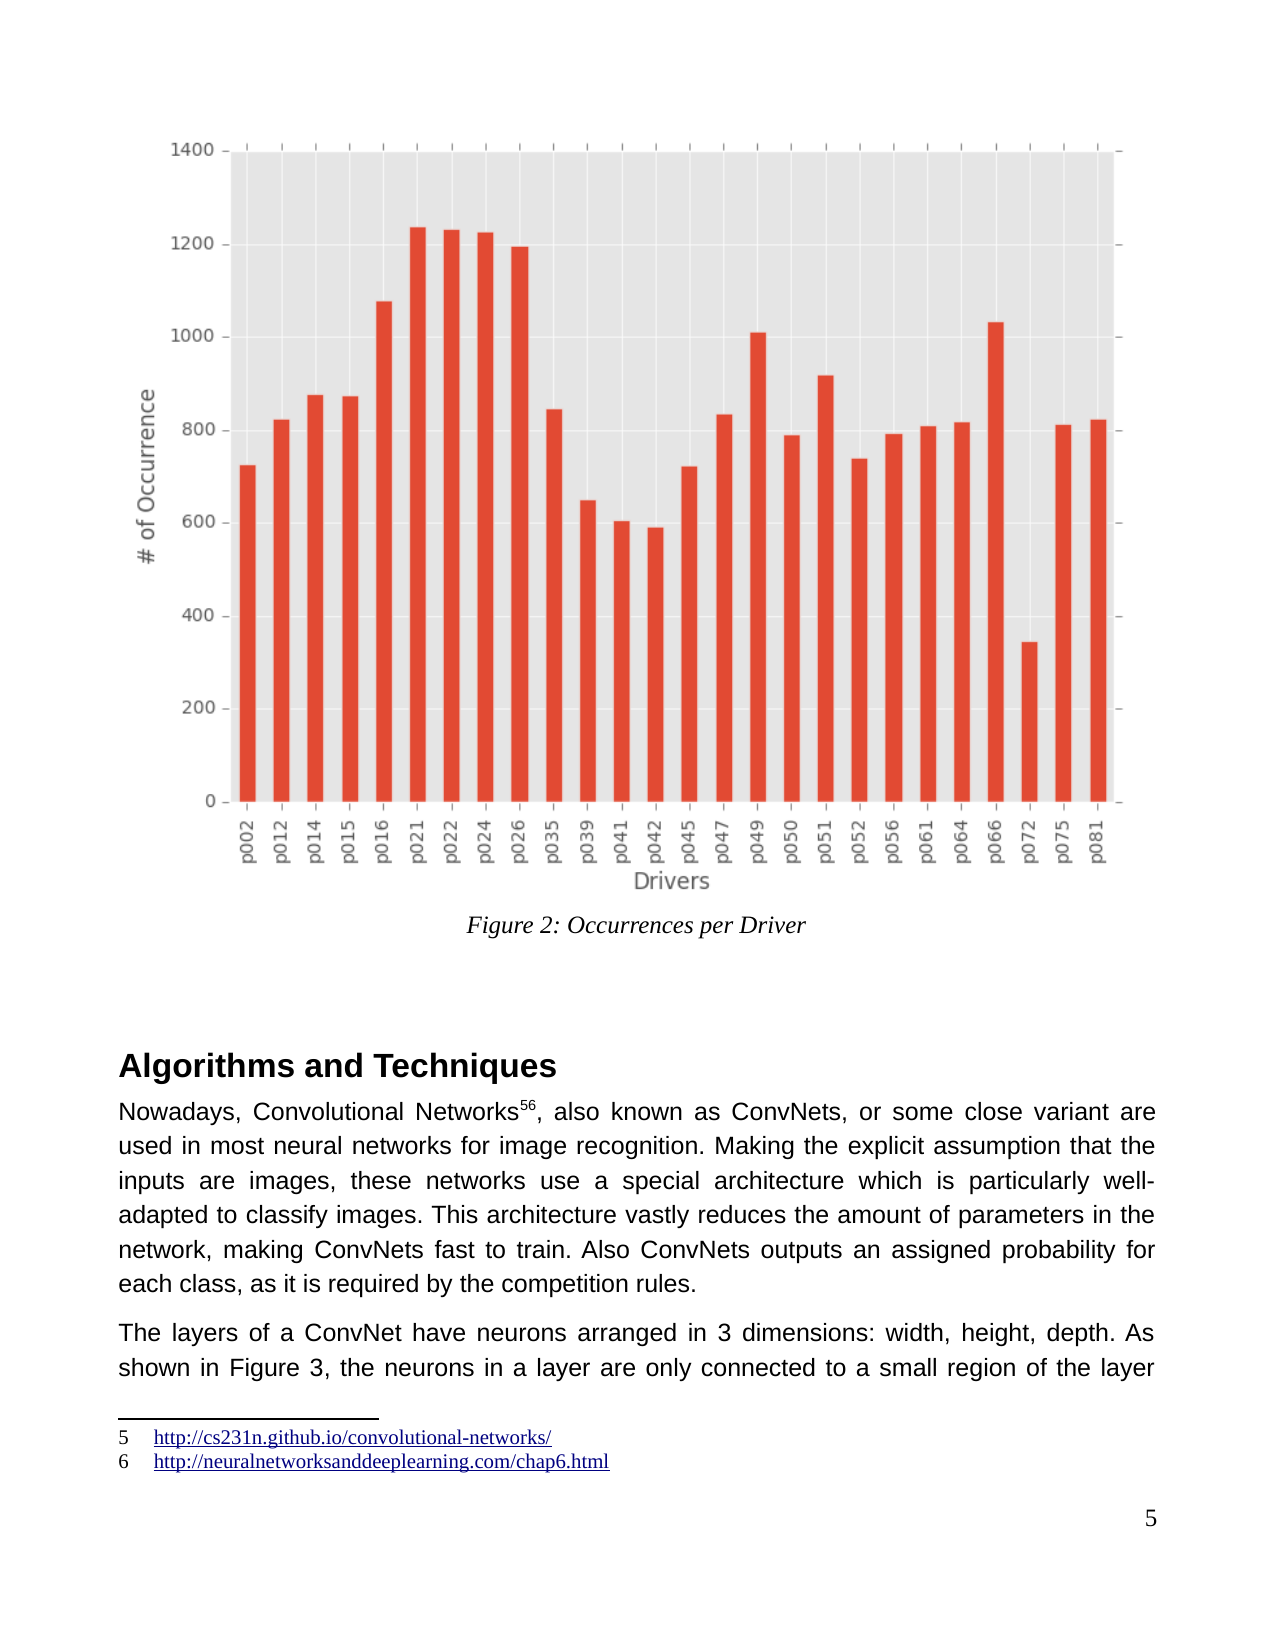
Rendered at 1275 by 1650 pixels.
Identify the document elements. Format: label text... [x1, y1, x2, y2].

text http://neuralnetworksanddeeplearning.com/chap6.html [118, 1449, 1157, 1473]
text Figure 2: Occurrences per Driver [140, 910, 1135, 938]
text http://cs231n.github.io/convolutional-networks/ [118, 1425, 1157, 1449]
text Nowadays, Convolutional Networks, also known as ConvNets, or some close variant are used in most neural networks for image recognition. Making the explicit assumption that the inputs are images, these networks use a special architecture which is particularly well-adapted to classify images. This architecture vastly reduces the amount of parameters in the network, making ConvNets fast to train. Also ConvNets outputs an assigned probability for each class, as it is required by the competition rules. [118, 1097, 1157, 1298]
picture [118, 130, 1157, 910]
subtitle Algorithms and Techniques [118, 1046, 1157, 1084]
text The layers of a ConvNet have neurons arranged in 3 dimensions: width, height, depth. As shown in Figure 3, the neurons in a layer are only connected to a small region of the layer [118, 1318, 1157, 1381]
